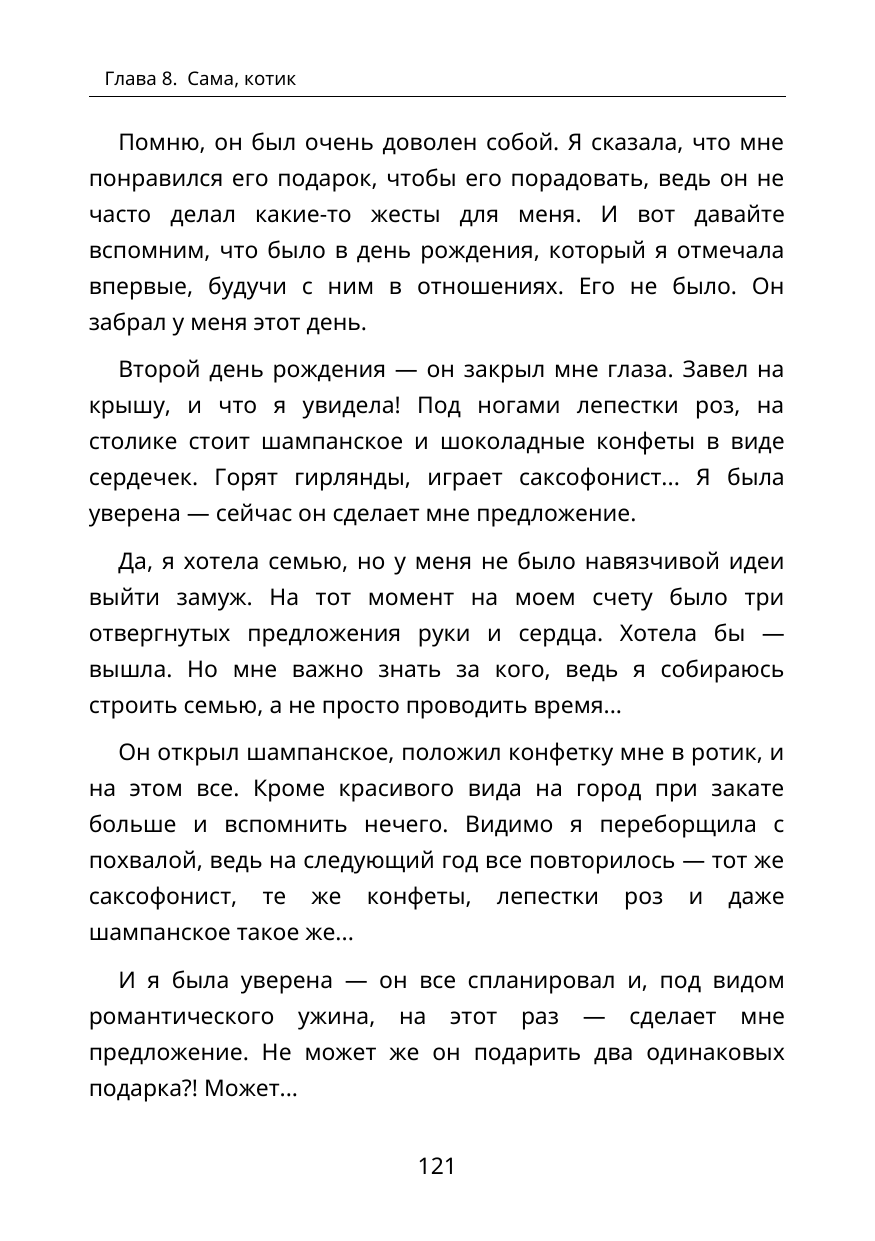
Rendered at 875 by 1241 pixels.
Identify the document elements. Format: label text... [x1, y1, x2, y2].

text Он открыл шампанское, положил конфетку мне в ротик, и на этом все. Кроме красивого вида на город при закате больше и вспомнить нечего. Видимо я переборщила с похвалой, ведь на следующий год все повторилось — тот же саксофонист, те же конфеты, лепестки роз и даже шампанское такое же... [88, 736, 786, 947]
text Помню, он был очень доволен собой. Я сказала, что мне понравился его подарок, чтобы его порадовать, ведь он не часто делал какие-то жесты для меня. И вот давайте вспомним, что было в день рождения, который я отмечала впервые, будучи с ним в отношениях. Его не было. Он забрал у меня этот день. [88, 126, 786, 337]
text Да, я хотела семью, но у меня не было навязчивой идеи выйти замуж. На тот момент на моем счету было три отвергнутых предложения руки и сердца. Хотела бы — вышла. Но мне важно знать за кого, ведь я собираюсь строить семью, а не просто проводить время... [88, 545, 786, 720]
text И я была уверена — он все спланировал и, под видом романтического ужина, на этот раз — сделает мне предложение. Не может же он подарить два одинаковых подарка?! Может... [88, 964, 786, 1103]
text Второй день рождения — он закрыл мне глаза. Завел на крышу, и что я увидела! Под ногами лепестки роз, на столике стоит шампанское и шоколадные конфеты в виде сердечек. Горят гирлянды, играет саксофонист... Я была уверена — сейчас он сделает мне предложение. [88, 353, 786, 528]
